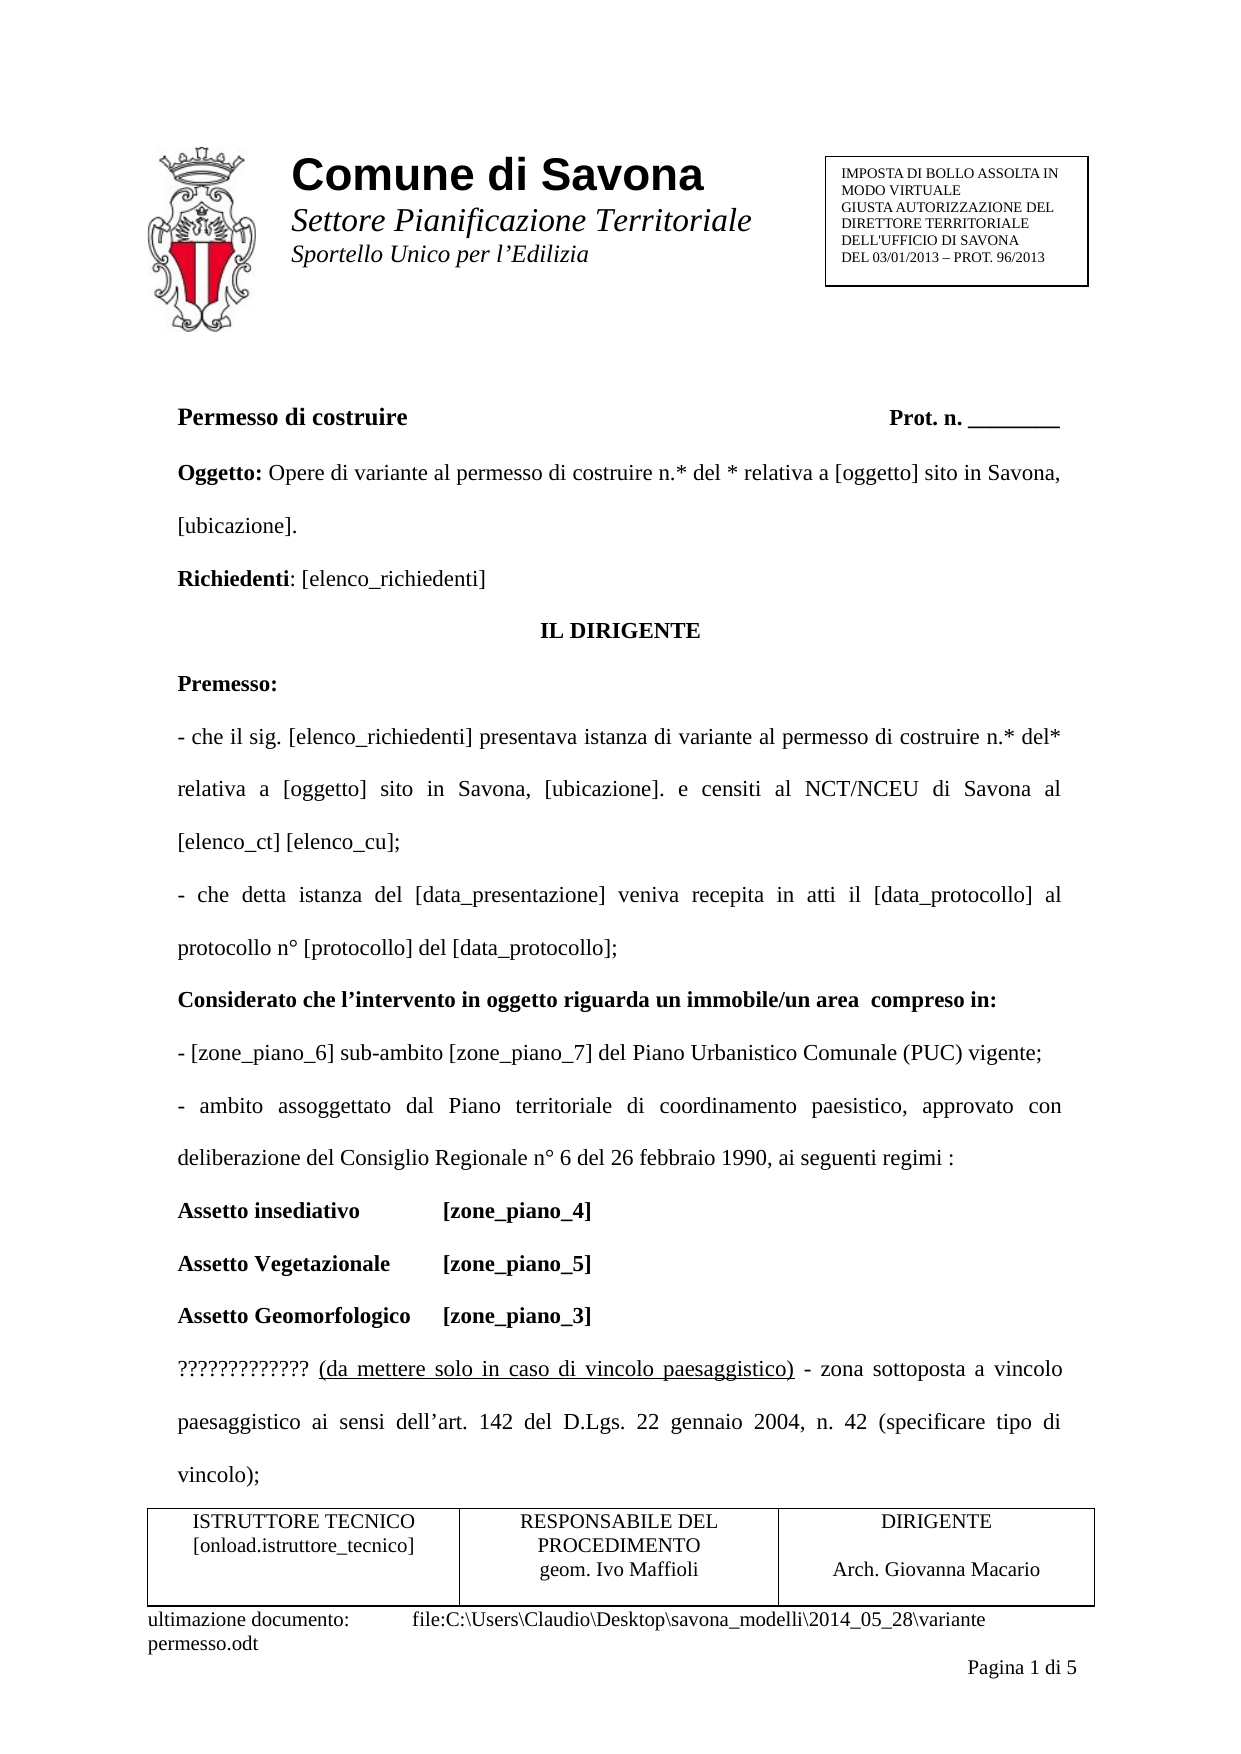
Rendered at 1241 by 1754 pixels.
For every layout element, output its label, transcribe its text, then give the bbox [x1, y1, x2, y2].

text Premesso: [177, 670, 1063, 696]
text - [zone_piano_6] sub-ambito [zone_piano_7] del Piano Urbanistico Comunale (PUC) vigente; [177, 1039, 1063, 1065]
text Permesso di costruire Prot. n. ________ [177, 402, 1063, 431]
text Sportello Unico per l’Edilizia [256, 239, 824, 267]
text Settore Pianificazione Territoriale [256, 200, 824, 239]
text GIUSTA AUTORIZZAZIONE DEL DIRETTORE TERRITORIALE DELL'UFFICIO DI SAVONA [841, 198, 1072, 249]
text IMPOSTA DI BOLLO ASSOLTA IN MODO VIRTUALE [841, 165, 1072, 198]
text Comune di Savona [256, 148, 1092, 200]
text Assetto Geomorfologico [zone_piano_3] [177, 1303, 1063, 1329]
text Oggetto: Opere di variante al permesso di costruire n.* del * relativa a [oggetto] sito in Savona, [ubicazione]. [177, 459, 1063, 538]
text Assetto insediativo [zone_piano_4] [177, 1197, 1063, 1223]
subtitle IL DIRIGENTE [177, 617, 1063, 644]
text DEL 03/01/2013 – PROT. 96/2013 [841, 249, 1072, 265]
text Richiedenti: [elenco_richiedenti] [177, 565, 1063, 591]
text ????????????? (da mettere solo in caso di vincolo paesaggistico) - zona sottoposta a vincolo paesaggistico ai sensi dell’art. 142 del D.Lgs. 22 gennaio 2004, n. 42 (specificare tipo di vincolo); [177, 1355, 1063, 1487]
text Assetto Vegetazionale [zone_piano_5] [177, 1250, 1063, 1276]
text Considerato che l’intervento in oggetto riguarda un immobile/un area compreso in: [177, 986, 1063, 1013]
text - ambito assoggettato dal Piano territoriale di coordinamento paesistico, approvato con deliberazione del Consiglio Regionale n° 6 del 26 febbraio 1990, ai seguenti regimi : [177, 1092, 1063, 1171]
picture [147, 147, 256, 332]
text - che il sig. [elenco_richiedenti] presentava istanza di variante al permesso di costruire n.* del* relativa a [oggetto] sito in Savona, [ubicazione]. e censiti al NCT/NCEU di Savona al [elenco_ct] [elenco_cu]; [177, 723, 1063, 854]
text - che detta istanza del [data_presentazione] veniva recepita in atti il [data_protocollo] al protocollo n° [protocollo] del [data_protocollo]; [177, 881, 1063, 960]
